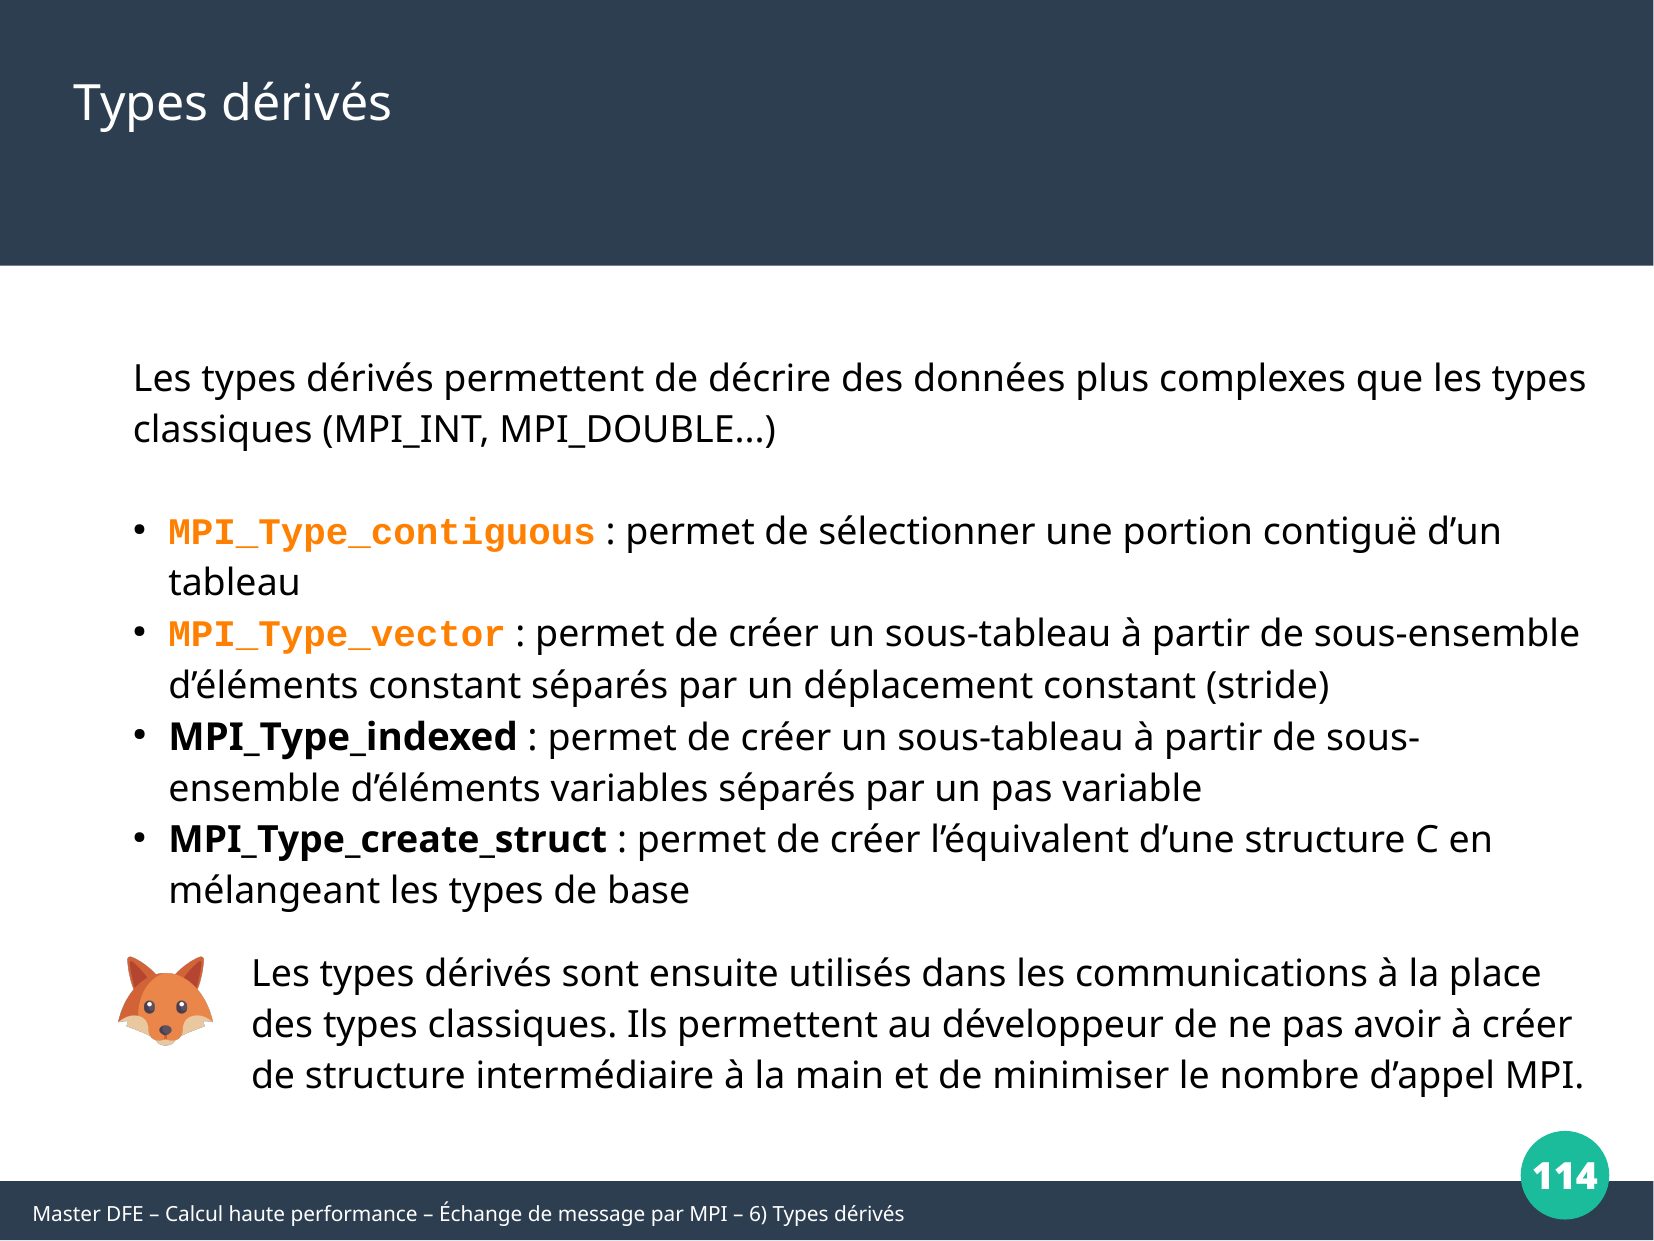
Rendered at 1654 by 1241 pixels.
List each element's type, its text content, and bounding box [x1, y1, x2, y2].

text_box Les types dérivés permettent de décrire des données plus complexes que les types classiques (MPI_INT, MPI_DOUBLE...) MPI_Type_contiguous : permet de sélectionner une portion contiguë d’un tableau MPI_Type_vector : permet de créer un sous-tableau à partir de sous-ensemble d’éléments constant séparés par un déplacement constant (stride) MPI_Type_indexed : permet de créer un sous-tableau à partir de sous-ensemble d’éléments variables séparés par un pas variable MPI_Type_create_struct : permet de créer l’équivalent d’une structure C en mélangeant les types de base [118, 344, 1607, 921]
picture [118, 956, 213, 1046]
text_box Types dérivés [59, 59, 1477, 187]
text_box Les types dérivés sont ensuite utilisés dans les communications à la place des types classiques. Ils permettent au développeur de ne pas avoir à créer de structure intermédiaire à la main et de minimiser le nombre d’appel MPI. [236, 938, 1607, 1107]
text_box Master DFE – Calcul haute performance – Échange de message par MPI – 6) Types dérivés [17, 1191, 1436, 1235]
